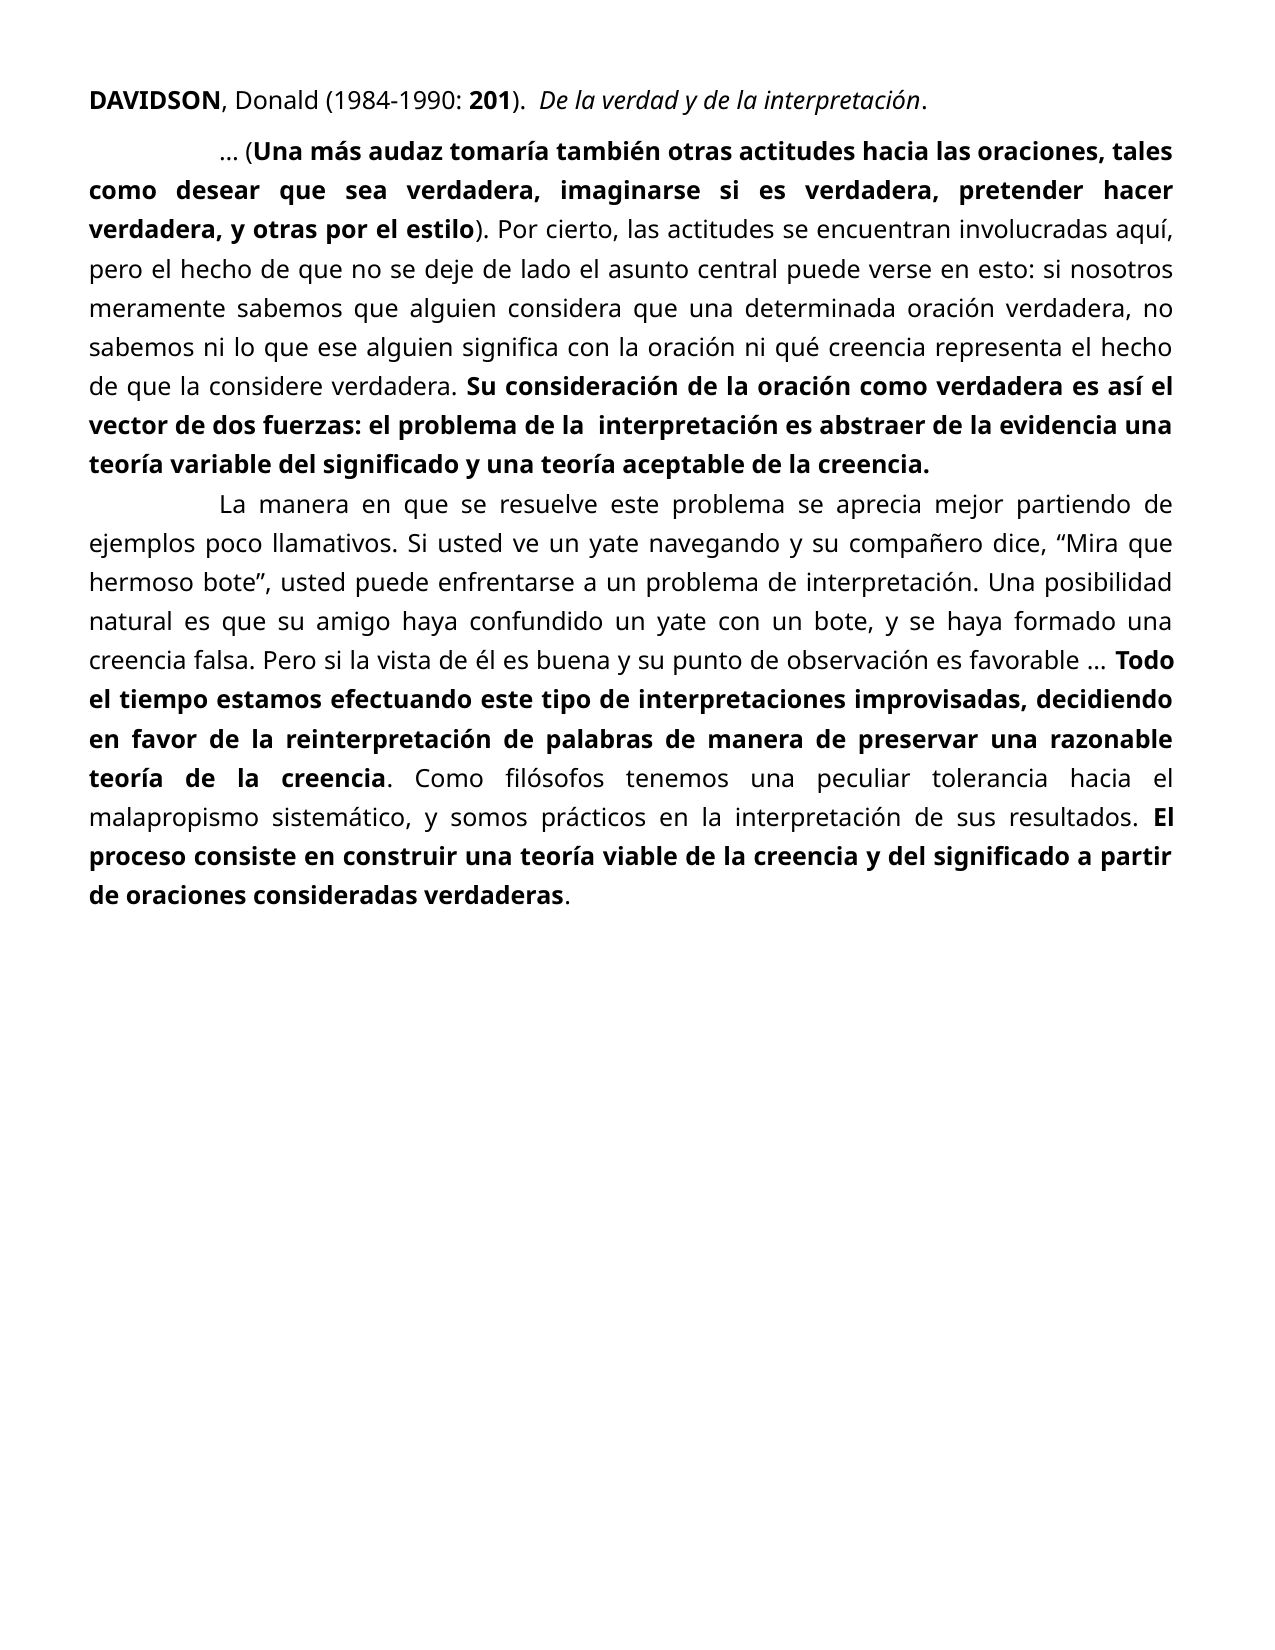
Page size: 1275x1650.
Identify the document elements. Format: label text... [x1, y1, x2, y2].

text … (Una más audaz tomaría también otras actitudes hacia las oraciones, tales como desear que sea verdadera, imaginarse si es verdadera, pretender hacer verdadera, y otras por el estilo). Por cierto, las actitudes se encuentran involucradas aquí, pero el hecho de que no se deje de lado el asunto central puede verse en esto: si nosotros meramente sabemos que alguien considera que una determinada oración verdadera, no sabemos ni lo que ese alguien significa con la oración ni qué creencia representa el hecho de que la considere verdadera. Su consideración de la oración como verdadera es así el vector de dos fuerzas: el problema de la interpretación es abstraer de la evidencia una teoría variable del significado y una teoría aceptable de la creencia. [88, 134, 1174, 481]
text La manera en que se resuelve este problema se aprecia mejor partiendo de ejemplos poco llamativos. Si usted ve un yate navegando y su compañero dice, “Mira que hermoso bote”, usted puede enfrentarse a un problema de interpretación. Una posibilidad natural es que su amigo haya confundido un yate con un bote, y se haya formado una creencia falsa. Pero si la vista de él es buena y su punto de observación es favorable … Todo el tiempo estamos efectuando este tipo de interpretaciones improvisadas, decidiendo en favor de la reinterpretación de palabras de manera de preservar una razonable teoría de la creencia. Como filósofos tenemos una peculiar tolerancia hacia el malapropismo sistemático, y somos prácticos en la interpretación de sus resultados. El proceso consiste en construir una teoría viable de la creencia y del significado a partir de oraciones consideradas verdaderas. [88, 486, 1174, 912]
text DAVIDSON, Donald (1984-1990: 201). De la verdad y de la interpretación. [88, 83, 1174, 117]
